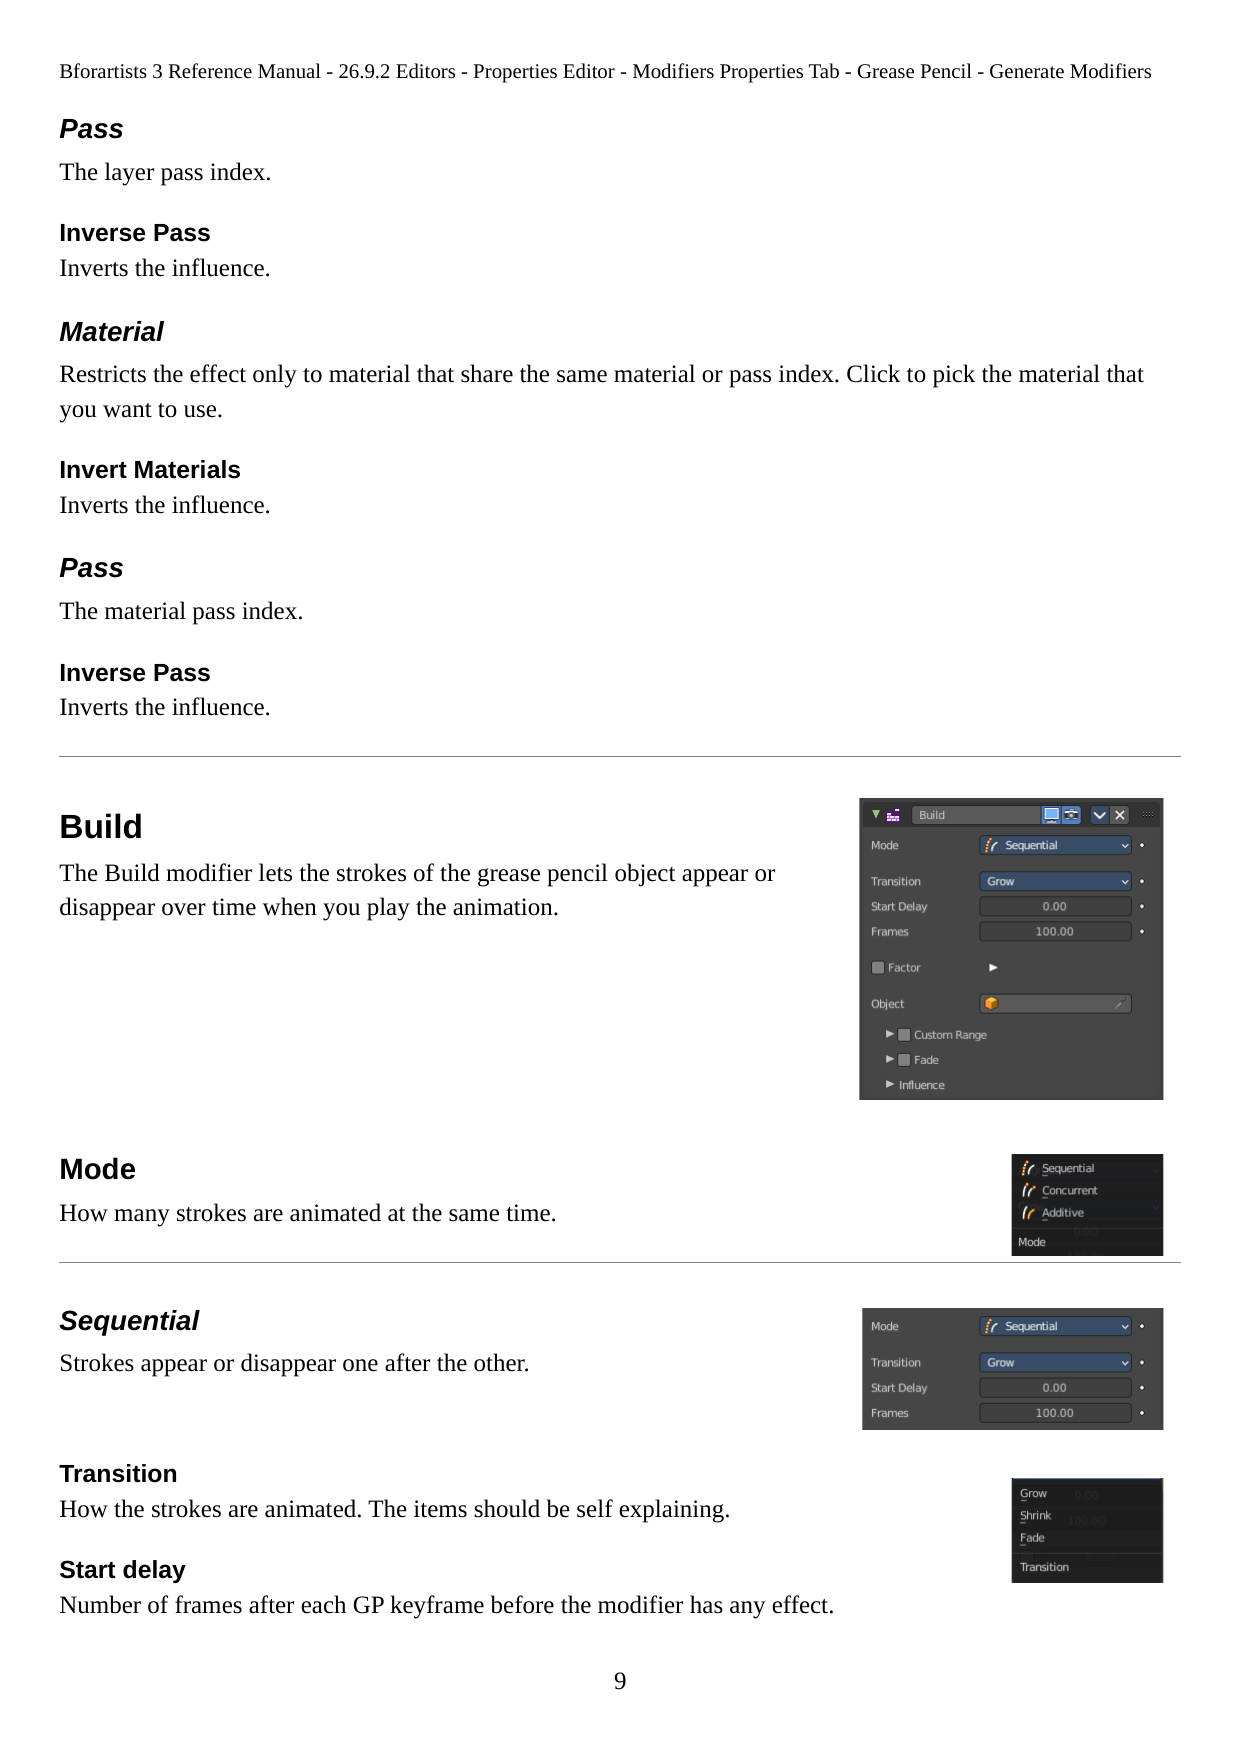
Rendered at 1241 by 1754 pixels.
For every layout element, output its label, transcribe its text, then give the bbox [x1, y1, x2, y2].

text The material pass index. [59, 596, 1181, 625]
text Inverts the influence. [59, 253, 1181, 282]
subtitle Pass [59, 113, 1181, 144]
text Number of frames after each GP keyframe before the modifier has any effect. [59, 1590, 1181, 1619]
picture [859, 798, 1164, 1100]
subtitle Inverse Pass [59, 658, 1181, 686]
picture [862, 1308, 1164, 1430]
subtitle Invert Materials [59, 455, 1181, 484]
subtitle Inverse Pass [59, 218, 1181, 247]
subtitle Start delay [59, 1555, 1181, 1584]
picture [1011, 1478, 1164, 1583]
text How many strokes are animated at the same time. [59, 1198, 1011, 1227]
text Restricts the effect only to material that share the same material or pass index. Click to pick the material that you want to use. [59, 359, 1181, 422]
subtitle [1164, 806, 1181, 845]
text Strokes appear or disappear one after the other. [59, 1348, 862, 1377]
text Inverts the influence. [59, 692, 1181, 721]
text How the strokes are animated. The items should be self explaining. [59, 1494, 1011, 1522]
text The layer pass index. [59, 157, 1181, 186]
subtitle Material [59, 315, 1181, 347]
subtitle Sequential [59, 1304, 1181, 1336]
subtitle Build [59, 806, 859, 845]
picture [1011, 1154, 1164, 1256]
text Inverts the influence. [59, 490, 1181, 519]
text The Build modifier lets the strokes of the grease pencil object appear or disappear over time when you play the animation. [59, 858, 859, 921]
subtitle Pass [59, 552, 1181, 583]
subtitle Transition [59, 1459, 1181, 1487]
subtitle Mode [59, 1152, 1181, 1186]
